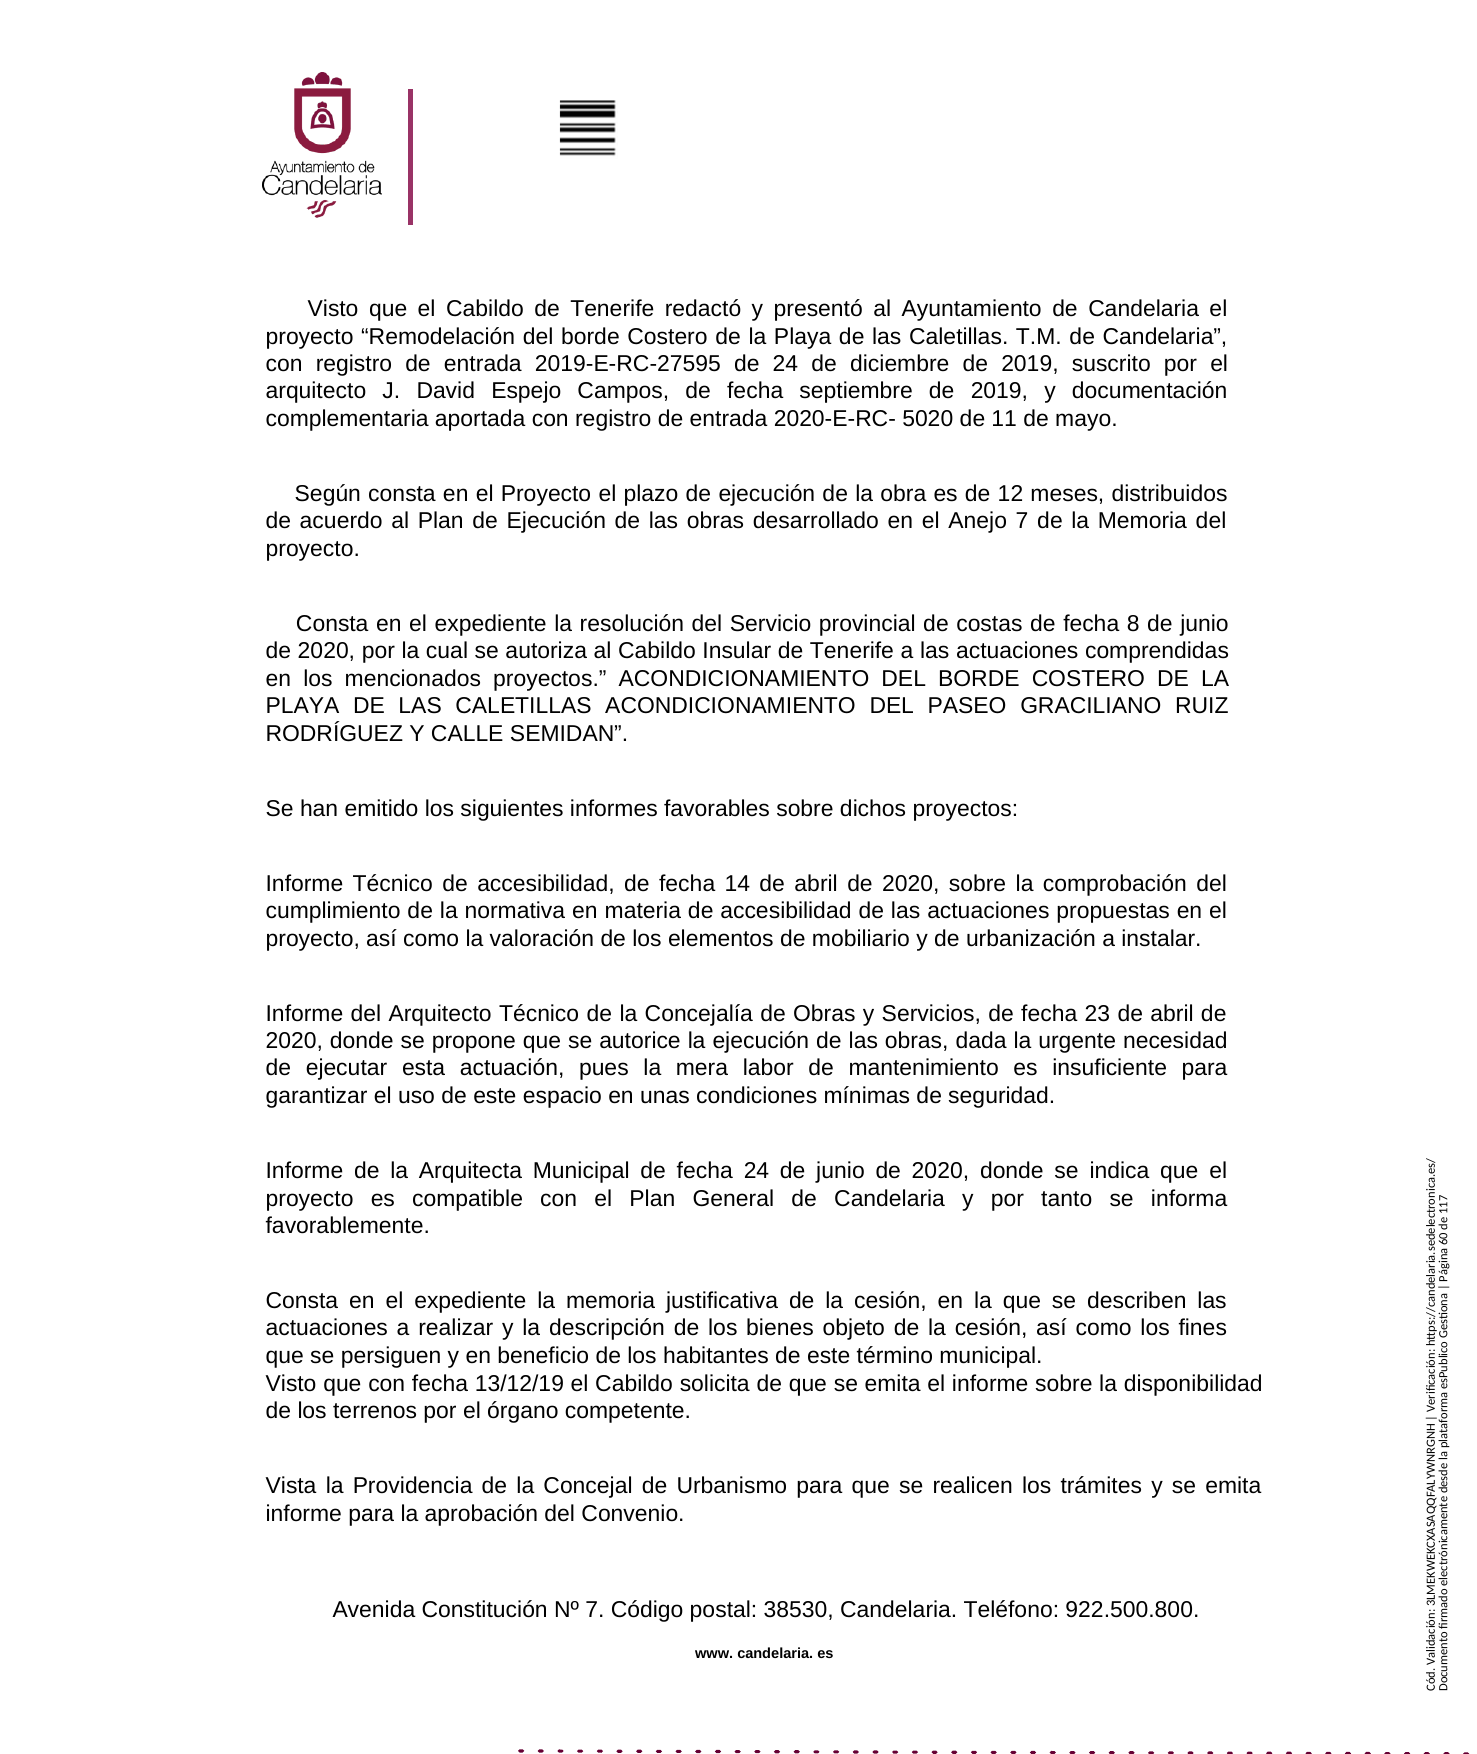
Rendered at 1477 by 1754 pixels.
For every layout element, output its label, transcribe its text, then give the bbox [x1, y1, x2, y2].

text Visto que el Cabildo de Tenerife redactó y presentó al Ayuntamiento de Candelaria el proyecto “Remodelación del borde Costero de la Playa de las Caletillas. T.M. de Candelaria”, con registro de entrada 2019-E-RC-27595 de 24 de diciembre de 2019, suscrito por el arquitecto J. David Espejo Campos, de fecha septiembre de 2019, y documentación complementaria aportada con registro de entrada 2020-E-RC- 5020 de 11 de mayo. [265, 295, 1229, 431]
text Visto que con fecha 13/12/19 el Cabildo solicita de que se emita el informe sobre la disponibilidad de los terrenos por el órgano competente. [265, 1370, 1263, 1423]
text Informe de la Arquitecta Municipal de fecha 24 de junio de 2020, donde se indica que el proyecto es compatible con el Plan General de Candelaria y por tanto se informa favorablemente. [265, 1157, 1229, 1238]
text Según consta en el Proyecto el plazo de ejecución de la obra es de 12 meses, distribuidos de acuerdo al Plan de Ejecución de las obras desarrollado en el Anejo 7 de la Memoria del proyecto. [265, 480, 1228, 561]
text Consta en el expediente la resolución del Servicio provincial de costas de fecha 8 de junio de 2020, por la cual se autoriza al Cabildo Insular de Tenerife a las actuaciones comprendidas en los mencionados proyectos.” ACONDICIONAMIENTO DEL BORDE COSTERO DE LA PLAYA DE LAS CALETILLAS ACONDICIONAMIENTO DEL PASEO GRACILIANO RUIZ RODRÍGUEZ Y CALLE SEMIDAN”. [265, 610, 1230, 746]
text Vista la Providencia de la Concejal de Urbanismo para que se realicen los trámites y se emita informe para la aprobación del Convenio. [265, 1472, 1263, 1526]
text Consta en el expediente la memoria justificativa de la cesión, en la que se describen las actuaciones a realizar y la descripción de los bienes objeto de la cesión, así como los fines que se persiguen y en beneficio de los habitantes de este término municipal. [265, 1287, 1228, 1368]
text Informe del Arquitecto Técnico de la Concejalía de Obras y Servicios, de fecha 23 de abril de 2020, donde se propone que se autorice la ejecución de las obras, dada la urgente necesidad de ejecutar esta actuación, pues la mera labor de mantenimiento es insuficiente para garantizar el uso de este espacio en unas condiciones mínimas de seguridad. [265, 999, 1228, 1108]
text Informe Técnico de accesibilidad, de fecha 14 de abril de 2020, sobre la comprobación del cumplimiento de la normativa en materia de accesibilidad de las actuaciones propuestas en el proyecto, así como la valoración de los elementos de mobiliario y de urbanización a instalar. [265, 870, 1229, 951]
text Se han emitido los siguientes informes favorables sobre dichos proyectos: [265, 794, 1263, 821]
